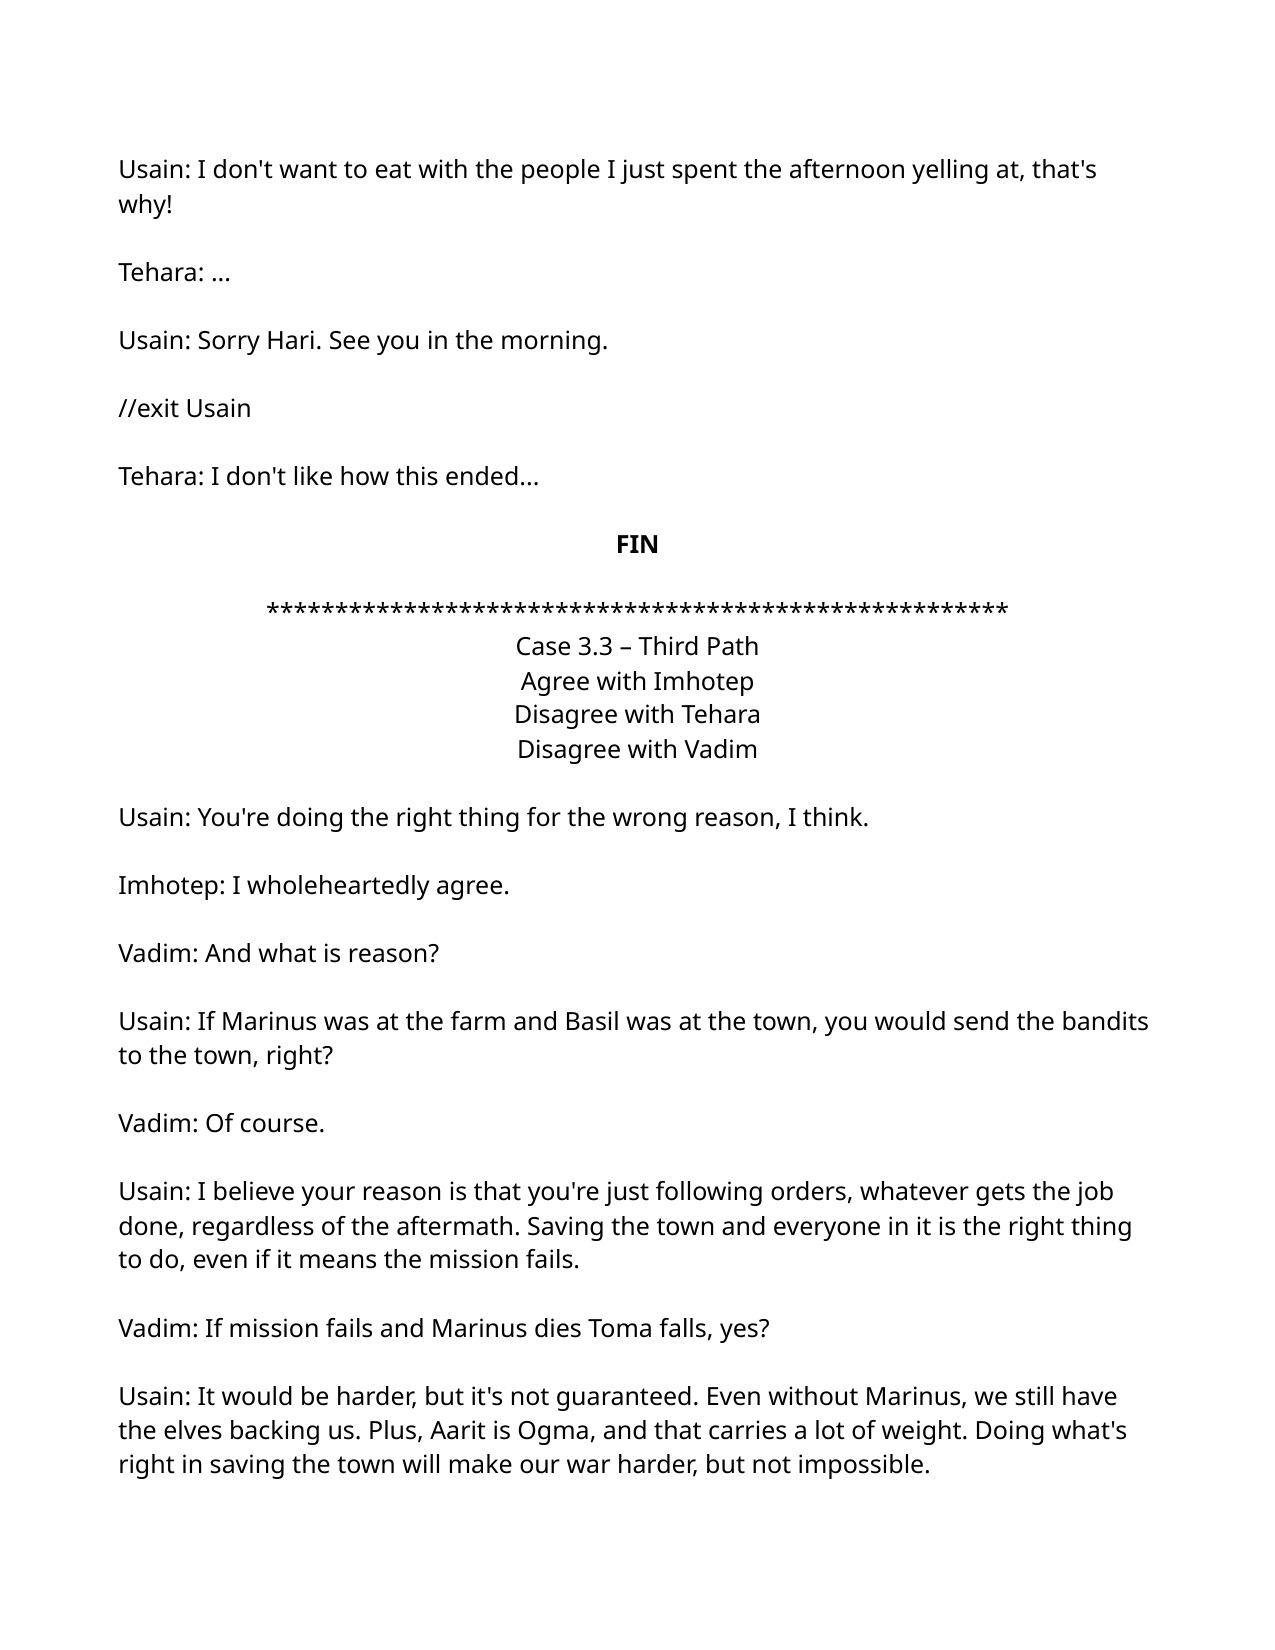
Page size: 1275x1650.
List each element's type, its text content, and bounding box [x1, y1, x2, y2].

text Agree with Imhotep [118, 663, 1157, 697]
text ****************************************************** [118, 595, 1157, 629]
text Usain: It would be harder, but it's not guaranteed. Even without Marinus, we still have the elves backing us. Plus, Aarit is Ogma, and that carries a lot of weight. Doing what's right in saving the town will make our war harder, but not impossible. [118, 1378, 1157, 1481]
text Usain: If Marinus was at the farm and Basil was at the town, you would send the bandits to the town, right? [118, 1004, 1157, 1072]
text Vadim: Of course. [118, 1106, 1157, 1140]
text Disagree with Tehara [118, 697, 1157, 731]
text Tehara: ... [118, 254, 1157, 288]
text Vadim: And what is reason? [118, 936, 1157, 970]
text Usain: I believe your reason is that you're just following orders, whatever gets the job done, regardless of the aftermath. Saving the town and everyone in it is the right thing to do, even if it means the mission fails. [118, 1174, 1157, 1276]
text Vadim: If mission fails and Marinus dies Toma falls, yes? [118, 1310, 1157, 1344]
text //exit Usain [118, 391, 1157, 425]
text Disagree with Vadim [118, 731, 1157, 765]
text Case 3.3 – Third Path [118, 629, 1157, 663]
text Tehara: I don't like how this ended... [118, 459, 1157, 493]
text Usain: Sorry Hari. See you in the morning. [118, 322, 1157, 357]
text FIN [118, 527, 1157, 561]
text Usain: I don't want to eat with the people I just spent the afternoon yelling at, that's why! [118, 152, 1157, 220]
text Usain: You're doing the right thing for the wrong reason, I think. [118, 799, 1157, 833]
text Imhotep: I wholeheartedly agree. [118, 867, 1157, 902]
